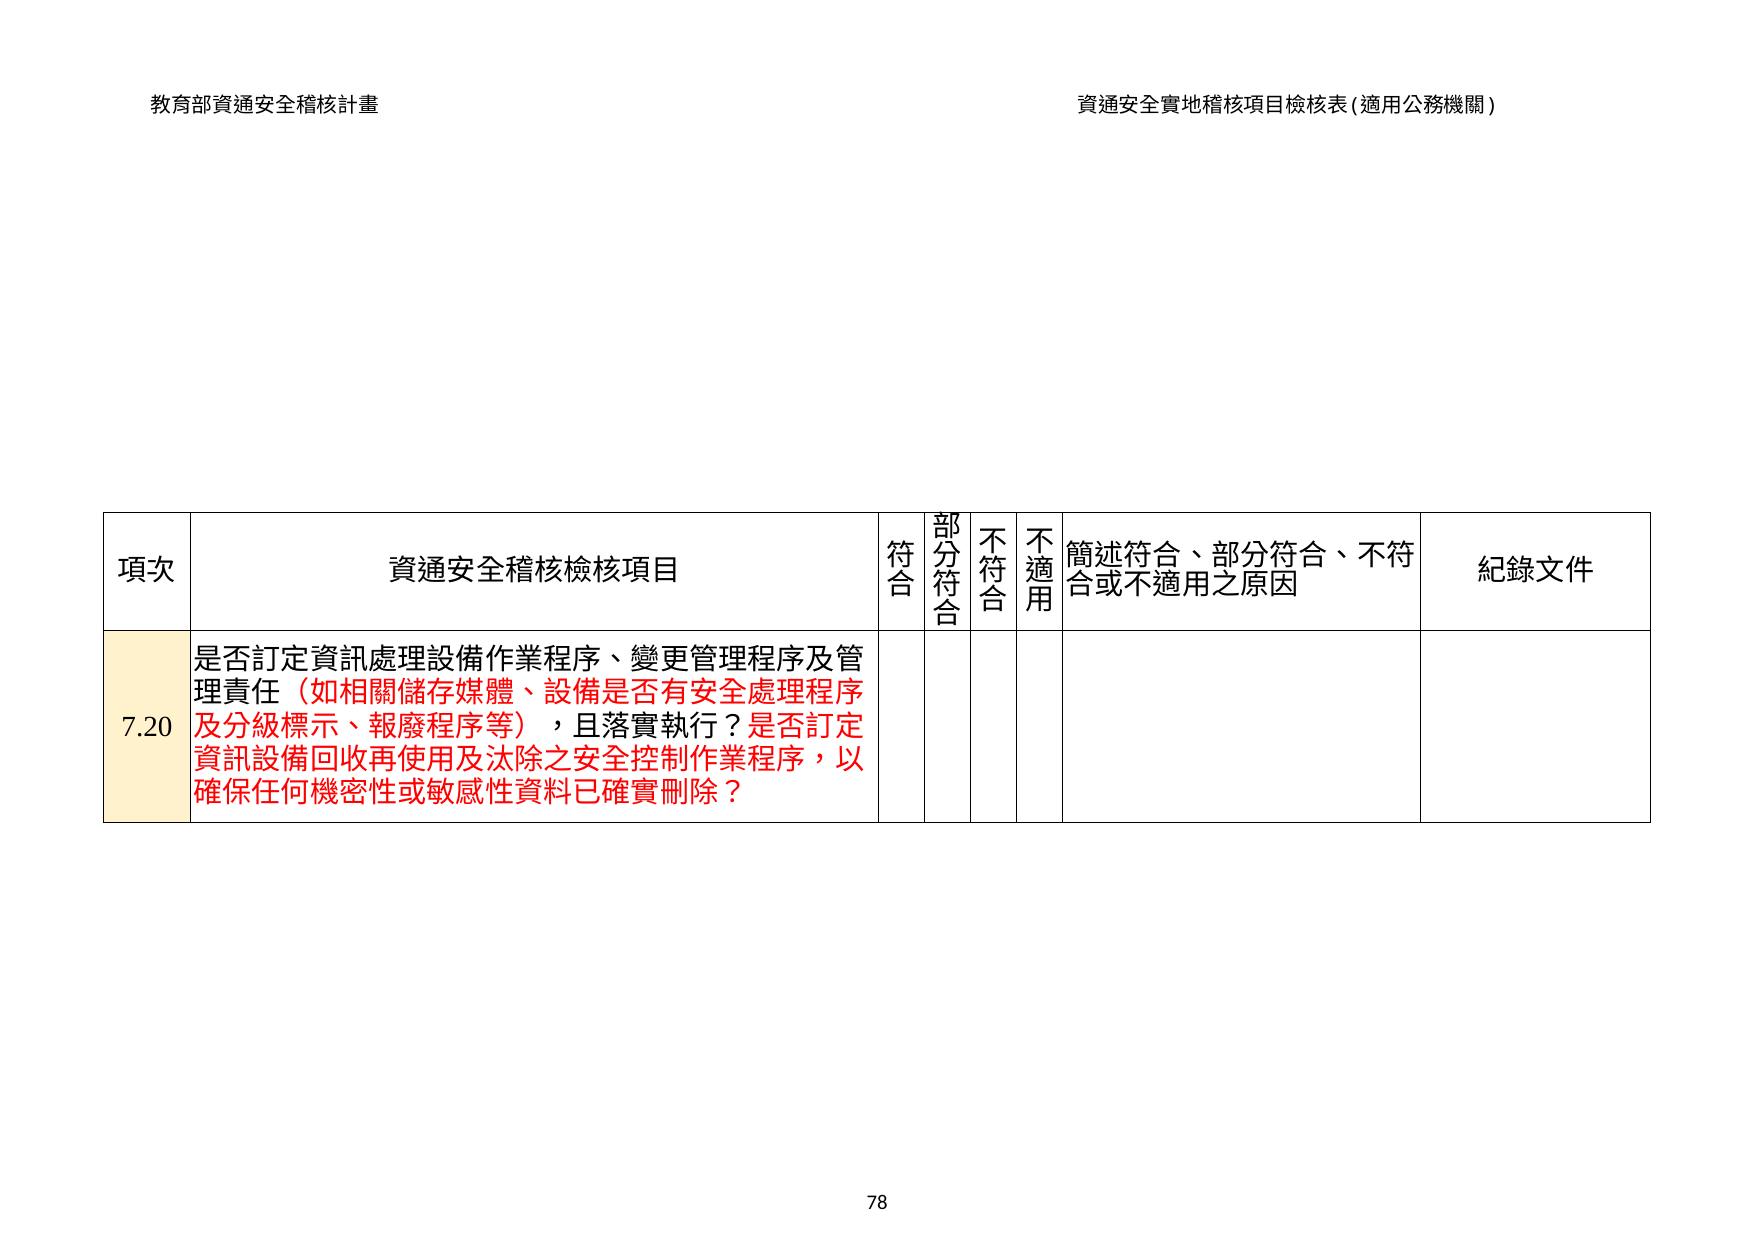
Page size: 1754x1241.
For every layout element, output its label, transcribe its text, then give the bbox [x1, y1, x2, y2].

table_cell [1063, 631, 1420, 822]
table_header 簡述符合、部分符合、不符合或不適用之原因 [1063, 513, 1420, 630]
table_header 部分符合 [925, 513, 970, 630]
table_cell [1421, 631, 1650, 822]
table_header 符合 [879, 513, 924, 630]
table_header 資通安全稽核檢核項目 [191, 513, 878, 630]
table_cell [925, 631, 970, 822]
table_header 項次 [104, 513, 190, 630]
table_cell 是否訂定資訊處理設備作業程序、變更管理程序及管理責任（如相關儲存媒體、設備是否有安全處理程序及分級標示、報廢程序等），且落實執行？是否訂定資訊設備回收再使用及汰除之安全控制作業程序，以確保任何機密性或敏感性資料已確實刪除？ [191, 631, 878, 822]
table_header 不適用 [1017, 513, 1062, 630]
table_cell [879, 631, 924, 822]
table_cell [1017, 631, 1062, 822]
table_header 紀錄文件 [1421, 513, 1650, 630]
table_cell 7.20 [104, 631, 190, 822]
table_cell [971, 631, 1016, 822]
table_header 不符合 [971, 513, 1016, 630]
